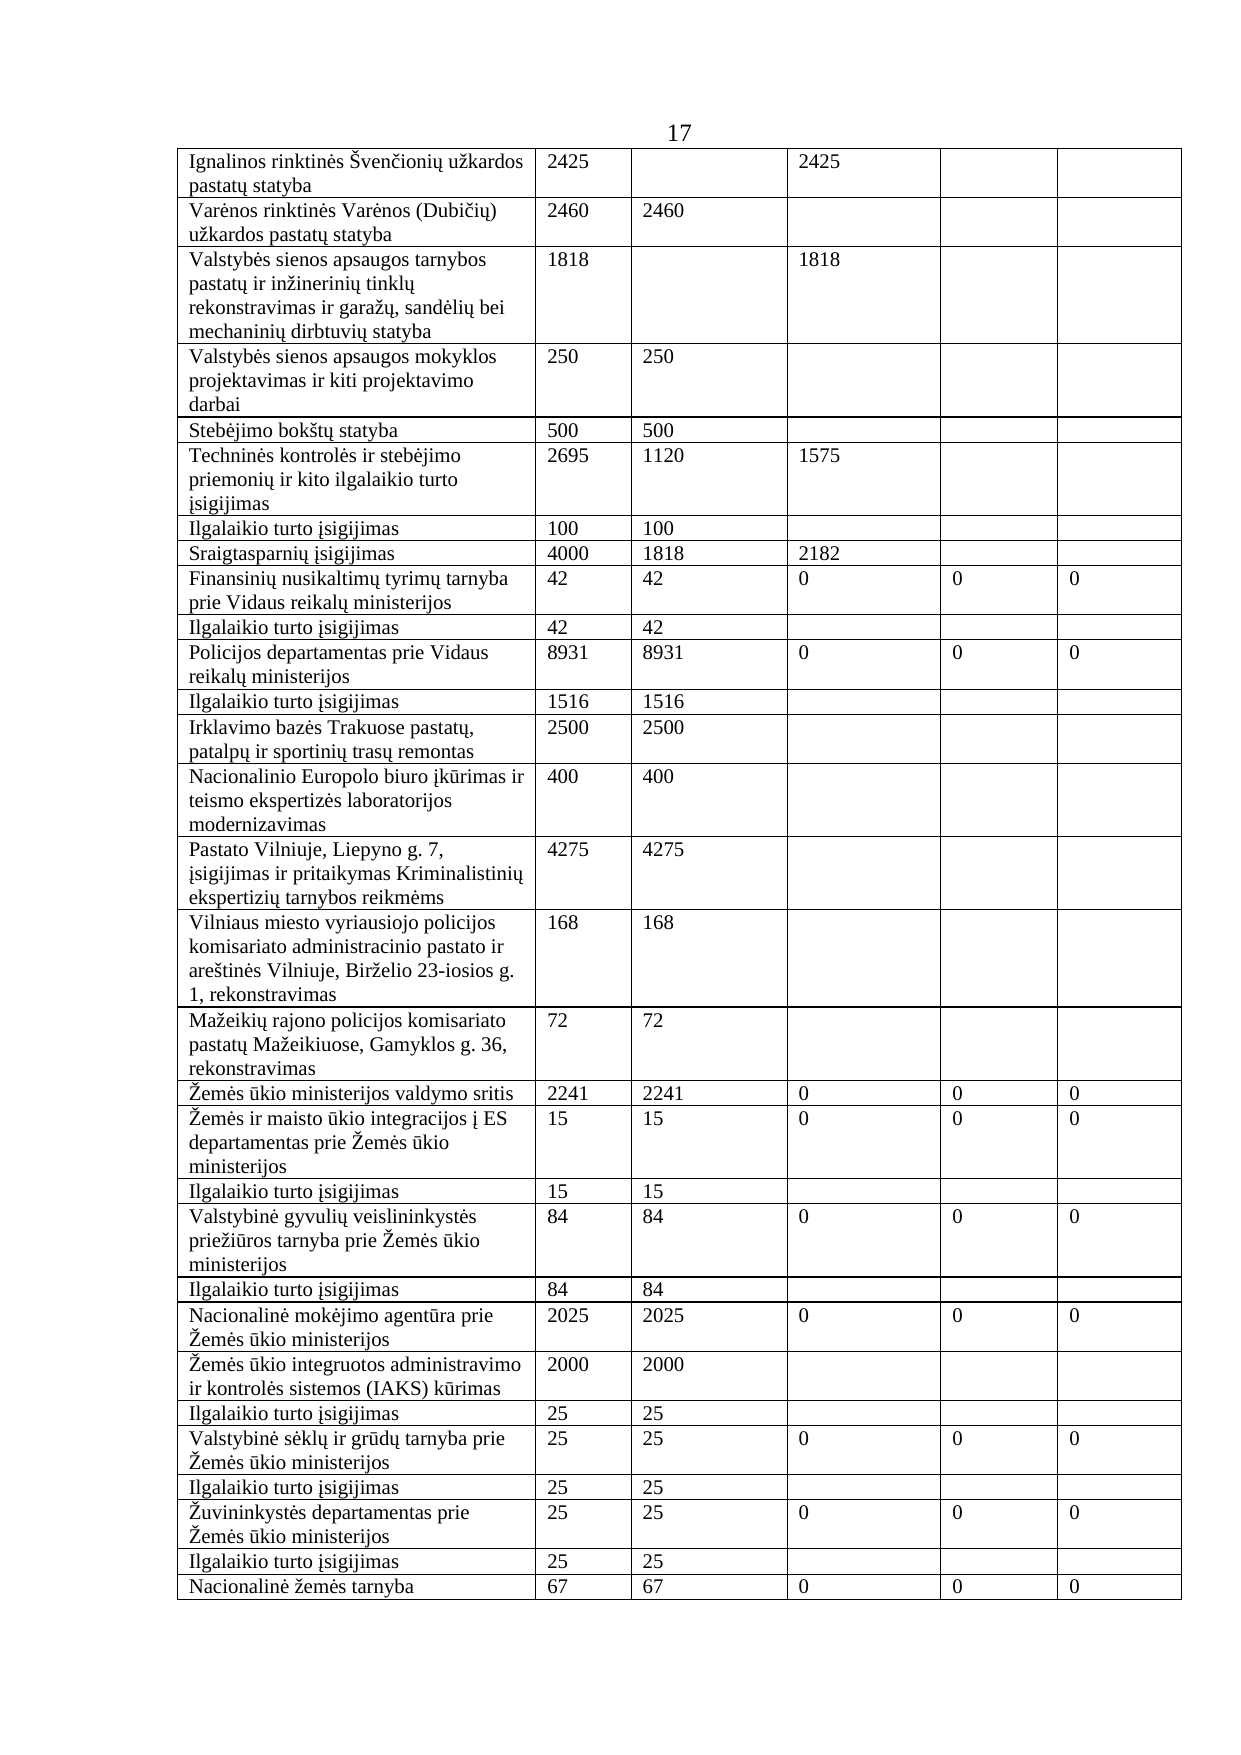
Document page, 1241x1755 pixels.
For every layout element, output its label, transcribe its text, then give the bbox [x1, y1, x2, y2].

table_cell [1058, 1475, 1181, 1499]
table_cell [941, 443, 1057, 515]
table_cell 0 [1058, 1106, 1181, 1178]
table_cell [941, 541, 1057, 565]
table_cell 250 [632, 344, 787, 416]
table_cell Ilgalaikio turto įsigijimas [178, 1549, 535, 1573]
table_cell Ilgalaikio turto įsigijimas [178, 1475, 535, 1499]
table_cell [788, 1278, 940, 1301]
table_cell 0 [1058, 1081, 1181, 1105]
table_cell 8931 [632, 640, 787, 688]
table_cell Ilgalaikio turto įsigijimas [178, 516, 535, 540]
table_cell 0 [1058, 566, 1181, 614]
table_cell 0 [941, 1106, 1057, 1178]
table_cell 0 [941, 1081, 1057, 1105]
table_cell 0 [941, 566, 1057, 614]
table_cell [941, 837, 1057, 909]
table_cell Pastato Vilniuje, Liepyno g. 7, įsigijimas ir pritaikymas Kriminalistinių ekspertizių tarnybos reikmėms [178, 837, 535, 909]
table_cell [1058, 715, 1181, 763]
table_cell [941, 247, 1057, 343]
table_cell 1818 [536, 247, 631, 343]
table_cell Žemės ūkio integruotos administravimo ir kontrolės sistemos (IAKS) kūrimas [178, 1352, 535, 1400]
table_cell Techninės kontrolės ir stebėjimo priemonių ir kito ilgalaikio turto įsigijimas [178, 443, 535, 515]
table_cell 250 [536, 344, 631, 416]
table_cell 72 [536, 1008, 631, 1080]
table_cell 72 [632, 1008, 787, 1080]
table_cell [1058, 198, 1181, 246]
table_cell Ilgalaikio turto įsigijimas [178, 690, 535, 713]
table_cell [941, 1352, 1057, 1400]
table_cell [941, 715, 1057, 763]
table_cell 84 [536, 1278, 631, 1301]
table_cell 0 [941, 640, 1057, 688]
table_cell [632, 247, 787, 343]
table_cell 0 [788, 640, 940, 688]
table_cell Ilgalaikio turto įsigijimas [178, 1179, 535, 1203]
table_cell [1058, 1008, 1181, 1080]
table_cell 25 [632, 1401, 787, 1425]
table_cell Žemės ir maisto ūkio integracijos į ES departamentas prie Žemės ūkio ministerijos [178, 1106, 535, 1178]
table_cell Žemės ūkio ministerijos valdymo sritis [178, 1081, 535, 1105]
table_cell Ignalinos rinktinės Švenčionių užkardos pastatų statyba [178, 149, 535, 197]
table_cell [1058, 1179, 1181, 1203]
table_cell [788, 615, 940, 639]
table_cell 0 [1058, 640, 1181, 688]
table_cell 0 [941, 1500, 1057, 1548]
table_cell Sraigtasparnių įsigijimas [178, 541, 535, 565]
table_cell Policijos departamentas prie Vidaus reikalų ministerijos [178, 640, 535, 688]
table_cell [941, 615, 1057, 639]
table_cell [1058, 344, 1181, 416]
table_cell [788, 1475, 940, 1499]
table_cell [941, 1401, 1057, 1425]
table_cell 25 [632, 1549, 787, 1573]
table_cell [788, 1179, 940, 1203]
table_cell 42 [632, 615, 787, 639]
table_cell [788, 344, 940, 416]
table_cell 84 [632, 1278, 787, 1301]
table_cell Stebėjimo bokštų statyba [178, 418, 535, 442]
table_cell 4275 [632, 837, 787, 909]
table_cell 42 [632, 566, 787, 614]
table_cell 100 [536, 516, 631, 540]
table_cell 42 [536, 566, 631, 614]
table_cell Irklavimo bazės Trakuose pastatų, patalpų ir sportinių trasų remontas [178, 715, 535, 763]
table_cell [788, 1401, 940, 1425]
table_cell Ilgalaikio turto įsigijimas [178, 1278, 535, 1301]
table_cell [941, 1549, 1057, 1573]
table_cell 15 [536, 1179, 631, 1203]
table_cell [941, 690, 1057, 713]
table_cell 2182 [788, 541, 940, 565]
table_cell 2500 [632, 715, 787, 763]
table_cell 0 [788, 1426, 940, 1474]
table_cell 2425 [536, 149, 631, 197]
table_cell [1058, 764, 1181, 836]
table_cell 67 [632, 1575, 787, 1598]
table_cell [1058, 443, 1181, 515]
table_cell 500 [632, 418, 787, 442]
table_cell [1058, 910, 1181, 1006]
table_cell 15 [632, 1179, 787, 1203]
table_cell 2000 [632, 1352, 787, 1400]
table_cell Žuvininkystės departamentas prie Žemės ūkio ministerijos [178, 1500, 535, 1548]
table_cell [1058, 1401, 1181, 1425]
table_cell Ilgalaikio turto įsigijimas [178, 615, 535, 639]
table_cell [1058, 541, 1181, 565]
table_cell Valstybės sienos apsaugos mokyklos projektavimas ir kiti projektavimo darbai [178, 344, 535, 416]
table_cell Finansinių nusikaltimų tyrimų tarnyba prie Vidaus reikalų ministerijos [178, 566, 535, 614]
table_cell [1058, 837, 1181, 909]
table_cell [1058, 615, 1181, 639]
table_cell [788, 418, 940, 442]
table_cell 2025 [632, 1303, 787, 1351]
table_cell Nacionalinė mokėjimo agentūra prie Žemės ūkio ministerijos [178, 1303, 535, 1351]
table_cell [1058, 516, 1181, 540]
table_cell [788, 690, 940, 713]
table_cell 84 [632, 1204, 787, 1276]
table_cell 1516 [536, 690, 631, 713]
table_cell 500 [536, 418, 631, 442]
table_cell 1120 [632, 443, 787, 515]
table_cell 15 [632, 1106, 787, 1178]
table_cell Vilniaus miesto vyriausiojo policijos komisariato administracinio pastato ir areštinės Vilniuje, Birželio 23-iosios g. 1, rekonstravimas [178, 910, 535, 1006]
table_cell 400 [536, 764, 631, 836]
table_cell 0 [1058, 1426, 1181, 1474]
table_cell 2500 [536, 715, 631, 763]
table_cell 0 [788, 1106, 940, 1178]
table_cell 168 [536, 910, 631, 1006]
table_cell [941, 418, 1057, 442]
table_cell 0 [788, 566, 940, 614]
table_cell [788, 764, 940, 836]
table_cell Nacionalinė žemės tarnyba [178, 1575, 535, 1598]
table_cell [941, 149, 1057, 197]
table_cell 67 [536, 1575, 631, 1598]
table_cell 2425 [788, 149, 940, 197]
table_cell 0 [1058, 1500, 1181, 1548]
table_cell 42 [536, 615, 631, 639]
table_cell Varėnos rinktinės Varėnos (Dubičių) užkardos pastatų statyba [178, 198, 535, 246]
table_cell Valstybinė sėklų ir grūdų tarnyba prie Žemės ūkio ministerijos [178, 1426, 535, 1474]
table_cell 25 [632, 1500, 787, 1548]
table_cell 0 [788, 1204, 940, 1276]
table_cell 0 [1058, 1204, 1181, 1276]
table_cell 0 [941, 1426, 1057, 1474]
table_cell [788, 910, 940, 1006]
table_cell 4275 [536, 837, 631, 909]
table_cell [1058, 1352, 1181, 1400]
table_cell 84 [536, 1204, 631, 1276]
table_cell 400 [632, 764, 787, 836]
table_cell 25 [536, 1426, 631, 1474]
table_cell 0 [788, 1303, 940, 1351]
table_cell 25 [536, 1500, 631, 1548]
table_cell [788, 1352, 940, 1400]
table_cell [941, 764, 1057, 836]
table_cell 2460 [536, 198, 631, 246]
table_cell 4000 [536, 541, 631, 565]
table_cell 2000 [536, 1352, 631, 1400]
table_cell 100 [632, 516, 787, 540]
table_cell 15 [536, 1106, 631, 1178]
table_cell Mažeikių rajono policijos komisariato pastatų Mažeikiuose, Gamyklos g. 36, rekonstravimas [178, 1008, 535, 1080]
table_cell 0 [788, 1575, 940, 1598]
table_cell Nacionalinio Europolo biuro įkūrimas ir teismo ekspertizės laboratorijos modernizavimas [178, 764, 535, 836]
table_cell [941, 1278, 1057, 1301]
table_cell [788, 198, 940, 246]
table_cell [941, 1008, 1057, 1080]
table_cell Valstybinė gyvulių veislininkystės priežiūros tarnyba prie Žemės ūkio ministerijos [178, 1204, 535, 1276]
table_cell Valstybės sienos apsaugos tarnybos pastatų ir inžinerinių tinklų rekonstravimas ir garažų, sandėlių bei mechaninių dirbtuvių statyba [178, 247, 535, 343]
table_cell [941, 1179, 1057, 1203]
table_cell [788, 516, 940, 540]
table_cell [941, 1475, 1057, 1499]
table_cell [788, 1008, 940, 1080]
table_cell 25 [632, 1426, 787, 1474]
table_cell 0 [941, 1575, 1057, 1598]
table_cell [941, 516, 1057, 540]
table_cell 2025 [536, 1303, 631, 1351]
table_cell [788, 1549, 940, 1573]
table_cell [941, 344, 1057, 416]
table_cell 0 [1058, 1575, 1181, 1598]
table_cell 0 [1058, 1303, 1181, 1351]
table_cell 2460 [632, 198, 787, 246]
table_cell 168 [632, 910, 787, 1006]
table_cell [1058, 418, 1181, 442]
table_cell 2241 [632, 1081, 787, 1105]
table_cell [1058, 247, 1181, 343]
table_cell 25 [536, 1549, 631, 1573]
table_cell 25 [632, 1475, 787, 1499]
table_cell 2241 [536, 1081, 631, 1105]
table_cell 0 [788, 1081, 940, 1105]
table_cell [788, 715, 940, 763]
table_cell [632, 149, 787, 197]
table_cell 1575 [788, 443, 940, 515]
table_cell [941, 198, 1057, 246]
table_cell 25 [536, 1475, 631, 1499]
table_cell 1818 [788, 247, 940, 343]
table_cell [1058, 690, 1181, 713]
table_cell [1058, 149, 1181, 197]
table_cell [1058, 1549, 1181, 1573]
table_cell 2695 [536, 443, 631, 515]
table_cell 25 [536, 1401, 631, 1425]
table_cell 8931 [536, 640, 631, 688]
table_cell [941, 910, 1057, 1006]
table_cell 0 [941, 1204, 1057, 1276]
table_cell 1818 [632, 541, 787, 565]
table_cell 1516 [632, 690, 787, 713]
table_cell [788, 837, 940, 909]
table_cell [1058, 1278, 1181, 1301]
table_cell Ilgalaikio turto įsigijimas [178, 1401, 535, 1425]
table_cell 0 [788, 1500, 940, 1548]
table_cell 0 [941, 1303, 1057, 1351]
